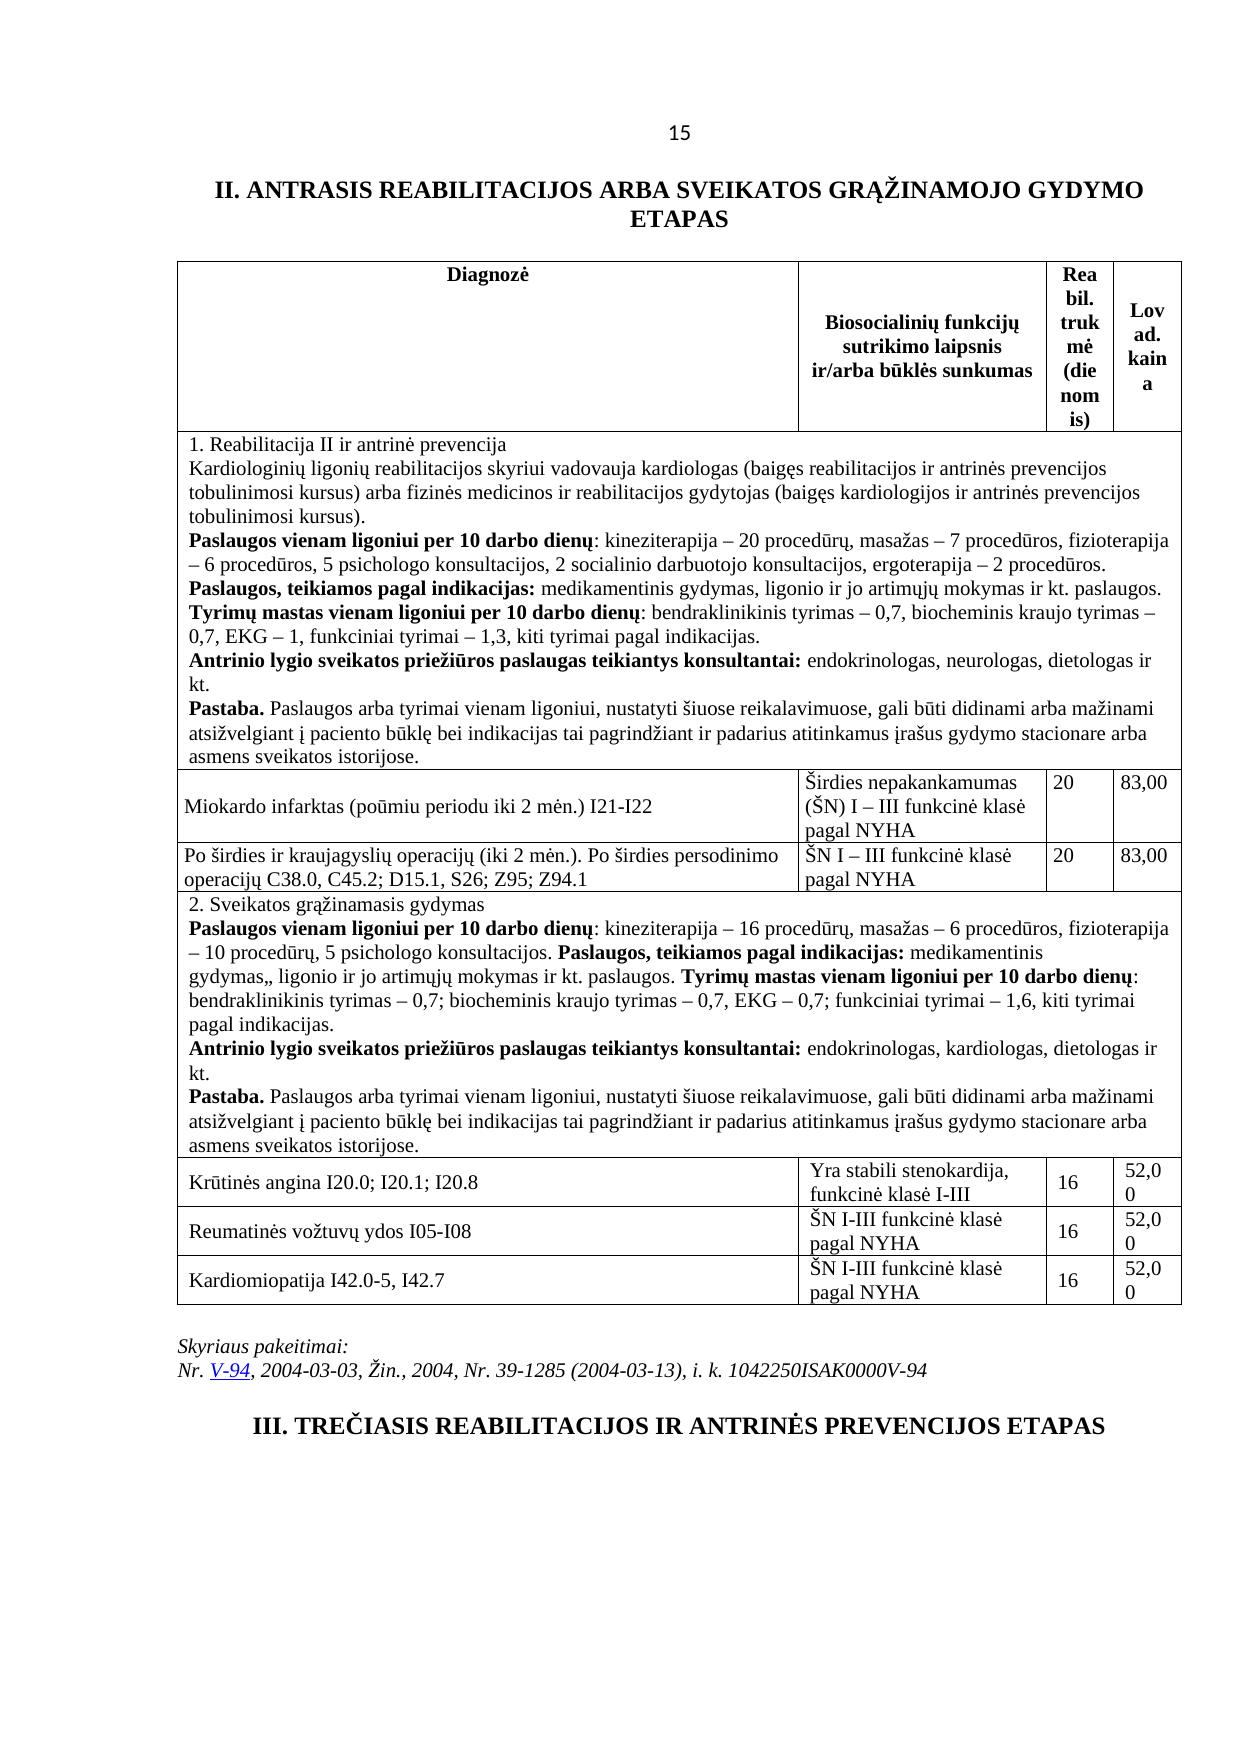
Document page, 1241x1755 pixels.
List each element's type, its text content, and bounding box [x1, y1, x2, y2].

table_cell Krūtinės angina I20.0; I20.1; I20.8 [178, 1158, 798, 1206]
table_cell 52,00 [1114, 1207, 1181, 1255]
table_cell 16 [1047, 1158, 1113, 1206]
text III. TREČIASIS REABILITACIJOS IR ANTRINĖS PREVENCIJOS ETAPAS [177, 1411, 1181, 1439]
table_cell ŠN I – III funkcinė klasė pagal NYHA [799, 843, 1046, 891]
table_cell Kardiomiopatija I42.0-5, I42.7 [178, 1256, 798, 1304]
table_cell 20 [1047, 843, 1113, 891]
table_header Reabil. trukmė (dienomis) [1047, 262, 1113, 431]
table_cell Reumatinės vožtuvų ydos I05-I08 [178, 1207, 798, 1255]
table_cell ŠN I-III funkcinė klasė pagal NYHA [799, 1207, 1046, 1255]
table_cell ŠN I-III funkcinė klasė pagal NYHA [799, 1256, 1046, 1304]
table_cell Širdies nepakankamumas (ŠN) I – III funkcinė klasė pagal NYHA [799, 770, 1046, 842]
table_cell Po širdies ir kraujagyslių operacijų (iki 2 mėn.). Po širdies persodinimo operacijų C38.0, C45.2; D15.1, S26; Z95; Z94.1 [178, 843, 798, 891]
table_cell 52,00 [1114, 1256, 1181, 1304]
table_cell 1. Reabilitacija II ir antrinė prevencija Kardiologinių ligonių reabilitacijos skyriui vadovauja kardiologas (baigęs reabilitacijos ir antrinės prevencijos tobulinimosi kursus) arba fizinės medicinos ir reabilitacijos gydytojas (baigęs kardiologijos ir antrinės prevencijos tobulinimosi kursus). Paslaugos vienam ligoniui per 10 darbo dienų: kineziterapija – 20 procedūrų, masažas – 7 procedūros, fizioterapija – 6 procedūros, 5 psichologo konsultacijos, 2 socialinio darbuotojo konsultacijos, ergoterapija – 2 procedūros. Paslaugos, teikiamos pagal indikacijas: medikamentinis gydymas, ligonio ir jo artimųjų mokymas ir kt. paslaugos. Tyrimų mastas vienam ligoniui per 10 darbo dienų: bendraklinikinis tyrimas – 0,7, biocheminis kraujo tyrimas – 0,7, EKG – 1, funkciniai tyrimai – 1,3, kiti tyrimai pagal indikacijas. Antrinio lygio sveikatos priežiūros paslaugas teikiantys konsultantai: endokrinologas, neurologas, dietologas ir kt. Pastaba. Paslaugos arba tyrimai vienam ligoniui, nustatyti šiuose reikalavimuose, gali būti didinami arba mažinami atsižvelgiant į paciento būklę bei indikacijas tai pagrindžiant ir padarius atitinkamus įrašus gydymo stacionare arba asmens sveikatos istorijose. [178, 432, 1181, 768]
table_cell 16 [1047, 1207, 1113, 1255]
table_header Lovad. kaina [1114, 262, 1181, 431]
table_header Biosocialinių funkcijų sutrikimo laipsnis ir/arba būklės sunkumas [799, 262, 1046, 431]
table_cell 83,00 [1114, 770, 1181, 842]
table_cell Yra stabili stenokardija, funkcinė klasė I-III [799, 1158, 1046, 1206]
table_cell 2. Sveikatos grąžinamasis gydymas Paslaugos vienam ligoniui per 10 darbo dienų: kineziterapija – 16 procedūrų, masažas – 6 procedūros, fizioterapija – 10 procedūrų, 5 psichologo konsultacijos. Paslaugos, teikiamos pagal indikacijas: medikamentinis gydymas„ ligonio ir jo artimųjų mokymas ir kt. paslaugos. Tyrimų mastas vienam ligoniui per 10 darbo dienų: bendraklinikinis tyrimas – 0,7; biocheminis kraujo tyrimas – 0,7, EKG – 0,7; funkciniai tyrimai – 1,6, kiti tyrimai pagal indikacijas. Antrinio lygio sveikatos priežiūros paslaugas teikiantys konsultantai: endokrinologas, kardiologas, dietologas ir kt. Pastaba. Paslaugos arba tyrimai vienam ligoniui, nustatyti šiuose reikalavimuose, gali būti didinami arba mažinami atsižvelgiant į paciento būklę bei indikacijas tai pagrindžiant ir padarius atitinkamus įrašus gydymo stacionare arba asmens sveikatos istorijose. [178, 892, 1181, 1157]
text Skyriaus pakeitimai: [177, 1334, 1181, 1358]
table_cell 83,00 [1114, 843, 1181, 891]
table_cell 52,00 [1114, 1158, 1181, 1206]
table_header Diagnozė [178, 262, 798, 431]
table_cell 20 [1047, 770, 1113, 842]
text Nr. V-94, 2004-03-03, Žin., 2004, Nr. 39-1285 (2004-03-13), i. k. 1042250ISAK0000V-94 [177, 1358, 1181, 1382]
text II. ANTRASIS REABILITACIJOS arba Sveikatos Grąžinamojo Gydymo ETAPAS [177, 175, 1181, 232]
table_cell Miokardo infarktas (poūmiu periodu iki 2 mėn.) I21-I22 [178, 770, 798, 842]
table_cell 16 [1047, 1256, 1113, 1304]
